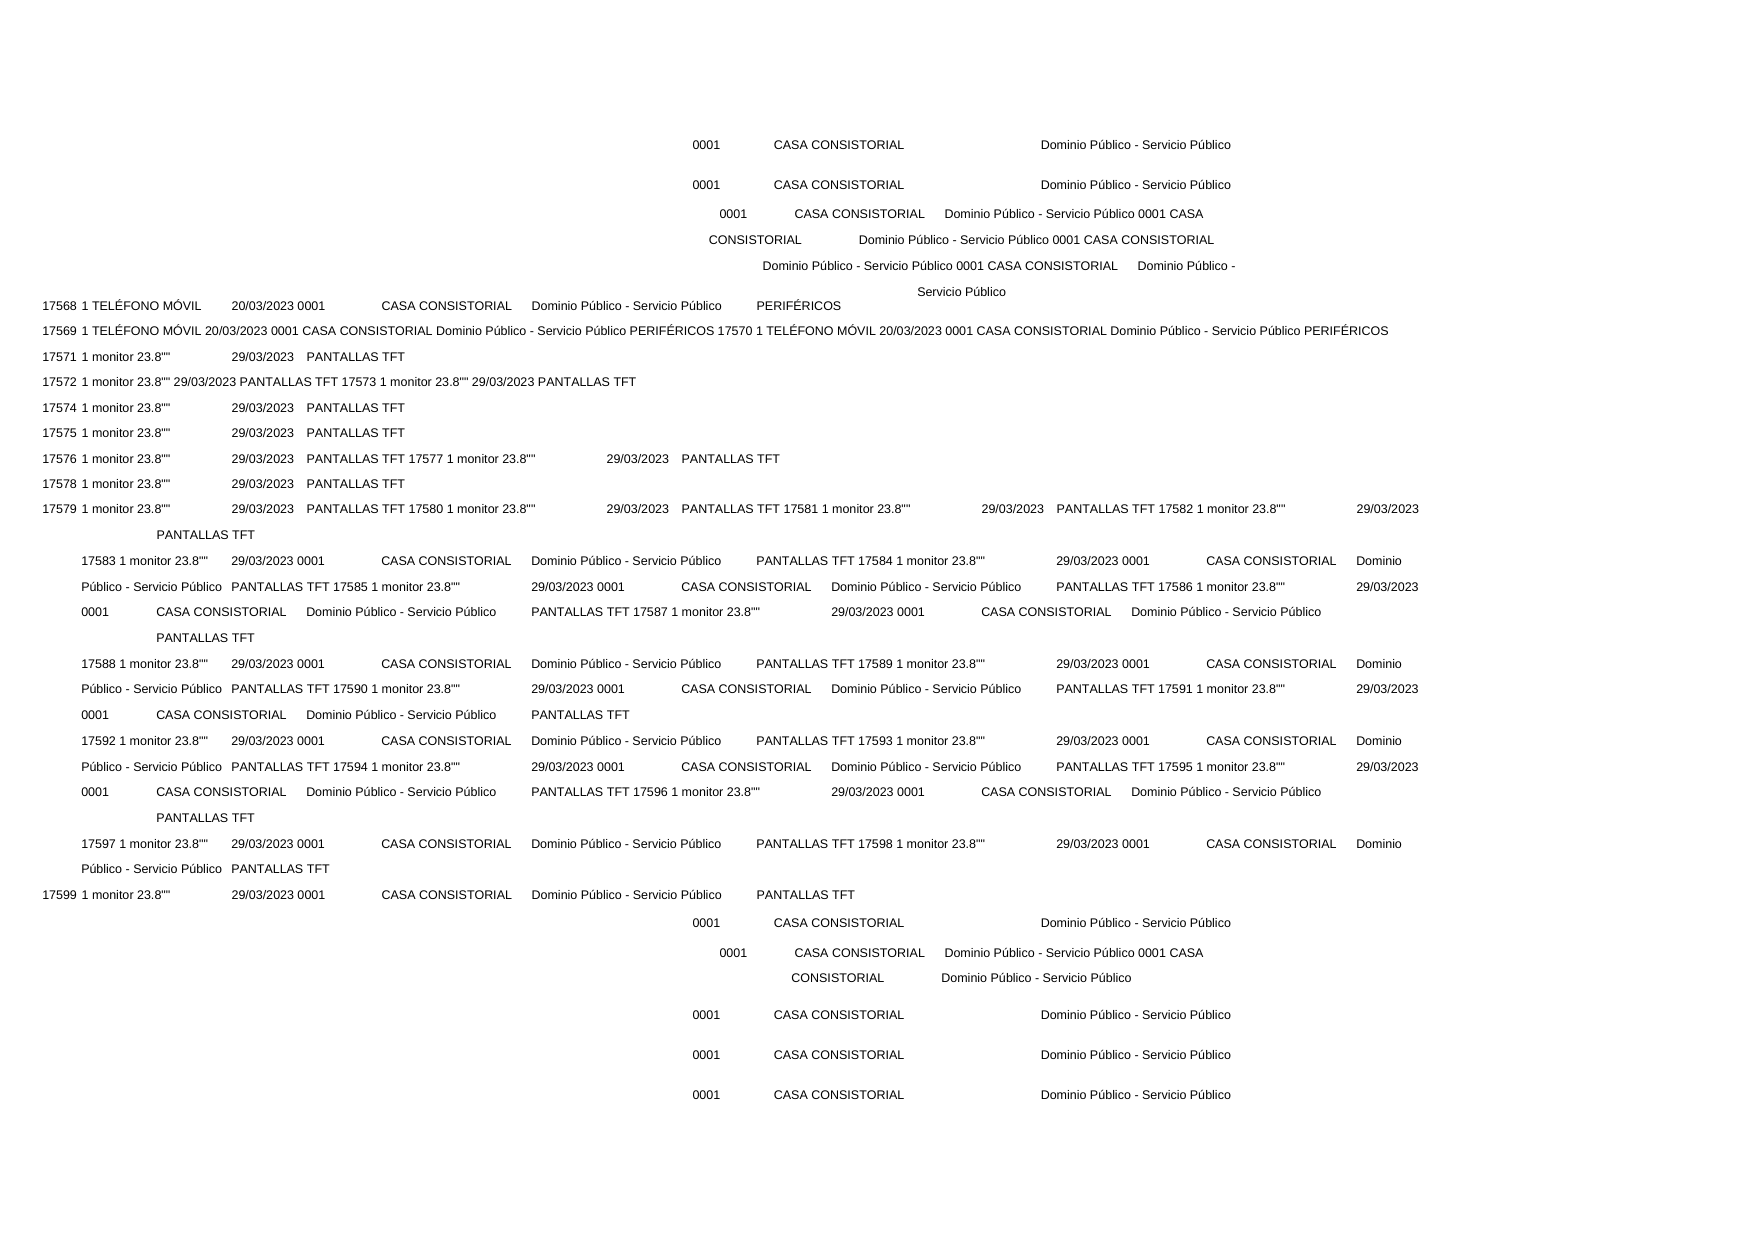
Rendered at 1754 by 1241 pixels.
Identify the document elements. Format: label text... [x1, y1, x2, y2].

list 1 TELÉFONO MÓVIL 20/03/2023 0001 CASA CONSISTORIAL Dominio Público - Servicio Público PERIFÉRICOS 17570 1 TELÉFONO MÓVIL 20/03/2023 0001 CASA CONSISTORIAL Dominio Público - Servicio Público PERIFÉRICOS [42, 324, 1423, 338]
text 17583 1 monitor 23.8"" 29/03/2023 0001 CASA CONSISTORIAL Dominio Público - Servicio Público PANTALLAS TFT 17584 1 monitor 23.8"" 29/03/2023 0001 CASA CONSISTORIAL Dominio Público - Servicio Público PANTALLAS TFT 17585 1 monitor 23.8"" 29/03/2023 0001 CASA CONSISTORIAL Dominio Público - Servicio Público PANTALLAS TFT 17586 1 monitor 23.8"" 29/03/2023 0001 CASA CONSISTORIAL Dominio Público - Servicio Público PANTALLAS TFT 17587 1 monitor 23.8"" 29/03/2023 0001 CASA CONSISTORIAL Dominio Público - Servicio Público PANTALLAS TFT [81, 553, 1423, 645]
text 17592 1 monitor 23.8"" 29/03/2023 0001 CASA CONSISTORIAL Dominio Público - Servicio Público PANTALLAS TFT 17593 1 monitor 23.8"" 29/03/2023 0001 CASA CONSISTORIAL Dominio Público - Servicio Público PANTALLAS TFT 17594 1 monitor 23.8"" 29/03/2023 0001 CASA CONSISTORIAL Dominio Público - Servicio Público PANTALLAS TFT 17595 1 monitor 23.8"" 29/03/2023 0001 CASA CONSISTORIAL Dominio Público - Servicio Público PANTALLAS TFT 17596 1 monitor 23.8"" 29/03/2023 0001 CASA CONSISTORIAL Dominio Público - Servicio Público PANTALLAS TFT [81, 733, 1423, 825]
list 1 monitor 23.8"" 29/03/2023 PANTALLAS TFT [42, 401, 1423, 415]
list 1 monitor 23.8"" 29/03/2023 0001 CASA CONSISTORIAL Dominio Público - Servicio Público PANTALLAS TFT [42, 888, 1423, 902]
list 1 monitor 23.8"" 29/03/2023 PANTALLAS TFT [42, 350, 1423, 364]
list 1 monitor 23.8"" 29/03/2023 PANTALLAS TFT [42, 477, 1423, 491]
list 1 TELÉFONO MÓVIL 20/03/2023 0001 CASA CONSISTORIAL Dominio Público - Servicio Público PERIFÉRICOS [42, 299, 1423, 313]
list 1 monitor 23.8"" 29/03/2023 PANTALLAS TFT 17573 1 monitor 23.8"" 29/03/2023 PANTALLAS TFT [42, 375, 1423, 389]
list 1 monitor 23.8"" 29/03/2023 PANTALLAS TFT 17580 1 monitor 23.8"" 29/03/2023 PANTALLAS TFT 17581 1 monitor 23.8"" 29/03/2023 PANTALLAS TFT 17582 1 monitor 23.8"" 29/03/2023 PANTALLAS TFT [42, 502, 1423, 542]
list 1 monitor 23.8"" 29/03/2023 PANTALLAS TFT [42, 426, 1423, 440]
text 17588 1 monitor 23.8"" 29/03/2023 0001 CASA CONSISTORIAL Dominio Público - Servicio Público PANTALLAS TFT 17589 1 monitor 23.8"" 29/03/2023 0001 CASA CONSISTORIAL Dominio Público - Servicio Público PANTALLAS TFT 17590 1 monitor 23.8"" 29/03/2023 0001 CASA CONSISTORIAL Dominio Público - Servicio Público PANTALLAS TFT 17591 1 monitor 23.8"" 29/03/2023 0001 CASA CONSISTORIAL Dominio Público - Servicio Público PANTALLAS TFT [81, 656, 1423, 722]
text 17597 1 monitor 23.8"" 29/03/2023 0001 CASA CONSISTORIAL Dominio Público - Servicio Público PANTALLAS TFT 17598 1 monitor 23.8"" 29/03/2023 0001 CASA CONSISTORIAL Dominio Público - Servicio Público PANTALLAS TFT [81, 836, 1423, 877]
list 1 monitor 23.8"" 29/03/2023 PANTALLAS TFT 17577 1 monitor 23.8"" 29/03/2023 PANTALLAS TFT [42, 451, 1423, 466]
